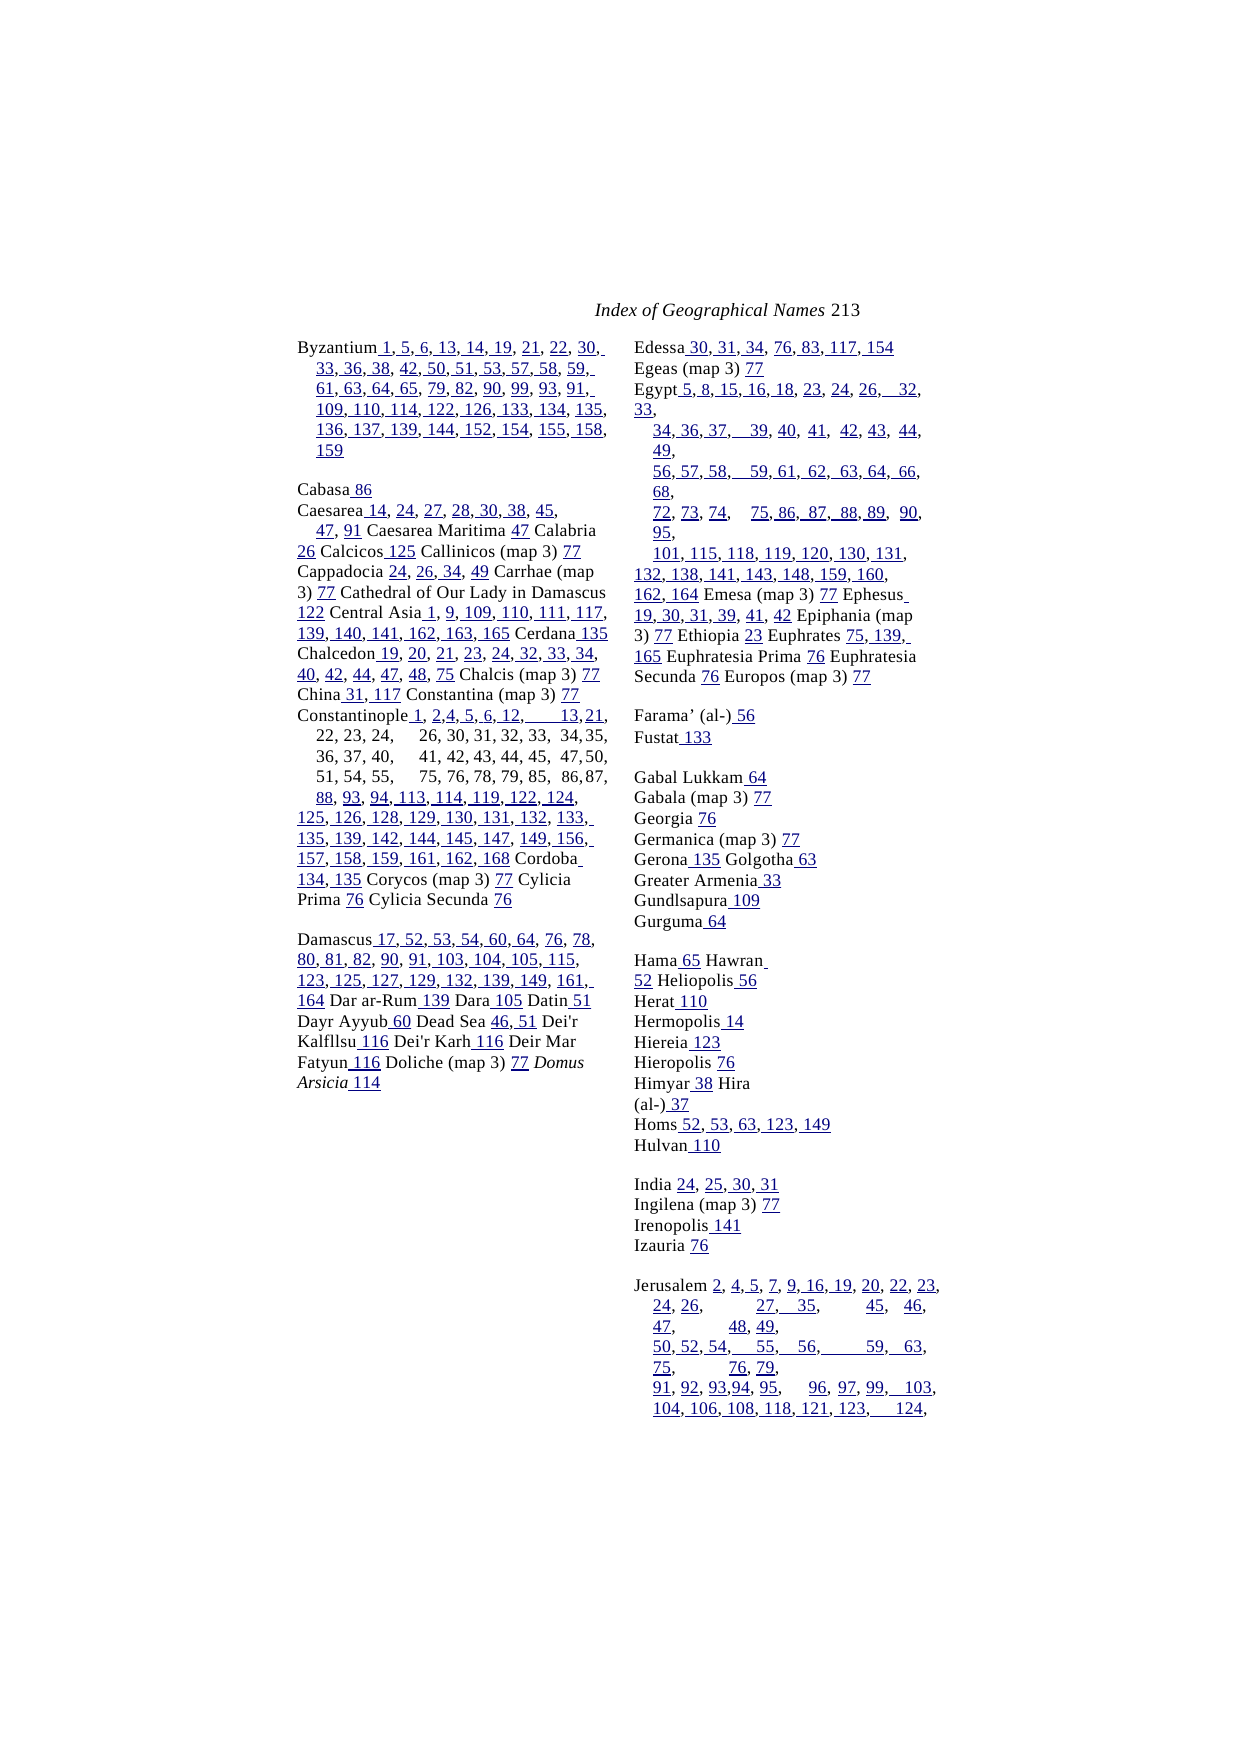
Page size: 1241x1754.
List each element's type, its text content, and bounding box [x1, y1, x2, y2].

text Chalcedon 19, 20, 21, 23, 24, 32, 33, 34, 40, 42, 44, 47, 48, 75 Chalcis (map 3) 77 China 31, 117 Constantina (map 3) 77 Constantinople 1, 2, 4, 5, 6, 12, 13, 21, [297, 643, 609, 725]
text Homs 52, 53, 63, 123, 149 Hulvan 110 [634, 1114, 846, 1155]
text Byzantium 1, 5, 6, 13, 14, 19, 21, 22, 30, 33, 36, 38, 42, 50, 51, 53, 57, 58, 59, 61, 63, 64, 65, 79, 82, 90, 99, 93, 91, 109, 110, 114, 122, 126, 133, 134, 135, 136, 137, 139, 144, 152, 154, 155, 158, 159 [297, 337, 609, 460]
text 56, 57, 58, 59, 61, 62, 63, 64, 66, 68, [653, 461, 946, 502]
text Germanica (map 3) 77 Gerona 135 Golgotha 63 Greater Armenia 33 Gundlsapura 109 Gurguma 64 [634, 829, 819, 931]
text Jerusalem 2, 4, 5, 7, 9, 16, 19, 20, 22, 23, 24, 26, 27, 35, 45, 46, 47, 48, 49, [634, 1275, 946, 1336]
text India 24, 25, 30, 31 Ingilena (map 3) 77 Irenopolis 141 Izauria 76 [634, 1174, 794, 1256]
text Edessa 30, 31, 34, 76, 83, 117, 154 Egeas (map 3) 77 [634, 337, 913, 379]
text Hama 65 Hawran 52 Heliopolis 56 Herat 110 Hermopolis 14 Hiereia 123 Hieropolis 76 Himyar 38 Hira (al-) 37 [634, 950, 769, 1114]
text 47, 91 Caesarea Maritima 47 Calabria 26 Calcicos 125 Callinicos (map 3) 77 Cappadocia 24, 26, 34, 49 Carrhae (map 3) 77 Cathedral of Our Lady in Damascus 122 Central Asia 1, 9, 109, 110, 111, 117, 139, 140, 141, 162, 163, 165 Cerdana 135 [297, 520, 609, 643]
text 51, 54, 55, 75, 76, 78, 79, 85, 86, 87, [316, 766, 609, 787]
text 50, 52, 54, 55, 56, 59, 63, 75, 76, 79, [653, 1336, 946, 1377]
text 91, 92, 93, 94, 95, 96, 97, 99, 103, [653, 1377, 946, 1398]
text 34, 36, 37, 39, 40, 41, 42, 43, 44, 49, [653, 420, 946, 461]
text Caesarea 14, 24, 27, 28, 30, 38, 45, [297, 499, 609, 520]
text 104, 106, 108, 118, 121, 123, 124, [653, 1398, 946, 1418]
text Farama’ (al-) 56 Fustat 133 [634, 704, 769, 747]
text 22, 23, 24, 26, 30, 31, 32, 33, 34, 35, [316, 725, 609, 746]
text Egypt 5, 8, 15, 16, 18, 23, 24, 26, 32, 33, [634, 379, 946, 420]
text 101, 115, 118, 119, 120, 130, 131, 132, 138, 141, 143, 148, 159, 160, 162, 164 Emesa (map 3) 77 Ephesus 19, 30, 31, 39, 41, 42 Epiphania (map 3) 77 Ethiopia 23 Euphrates 75, 139, 165 Euphratesia Prima 76 Euphratesia Secunda 76 Europos (map 3) 77 [634, 543, 923, 687]
text Cabasa 86 [297, 479, 609, 499]
text 72, 73, 74, 75, 86, 87, 88, 89, 90, 95, [653, 502, 946, 543]
text Damascus 17, 52, 53, 54, 60, 64, 76, 78, 80, 81, 82, 90, 91, 103, 104, 105, 115, 123, 125, 127, 129, 132, 139, 149, 161, 164 Dar ar-Rum 139 Dara 105 Datin 51 Dayr Ayyub 60 Dead Sea 46, 51 Dei'r Kalfllsu 116 Dei'r Karh 116 Deir Mar Fatyun 116 Doliche (map 3) 77 Domus Arsicia 114 [297, 929, 609, 1093]
text 88, 93, 94, 113, 114, 119, 122, 124, 125, 126, 128, 129, 130, 131, 132, 133, 135, 139, 142, 144, 145, 147, 149, 156, 157, 158, 159, 161, 162, 168 Cordoba 134, 135 Corycos (map 3) 77 Cylicia Prima 76 Cylicia Secunda 76 [297, 787, 609, 910]
text Gabal Lukkam 64 Gabala (map 3) 77 Georgia 76 [634, 767, 794, 829]
text Index of Geographical Names 213 [594, 301, 911, 320]
text 36, 37, 40, 41, 42, 43, 44, 45, 47, 50, [316, 746, 609, 766]
